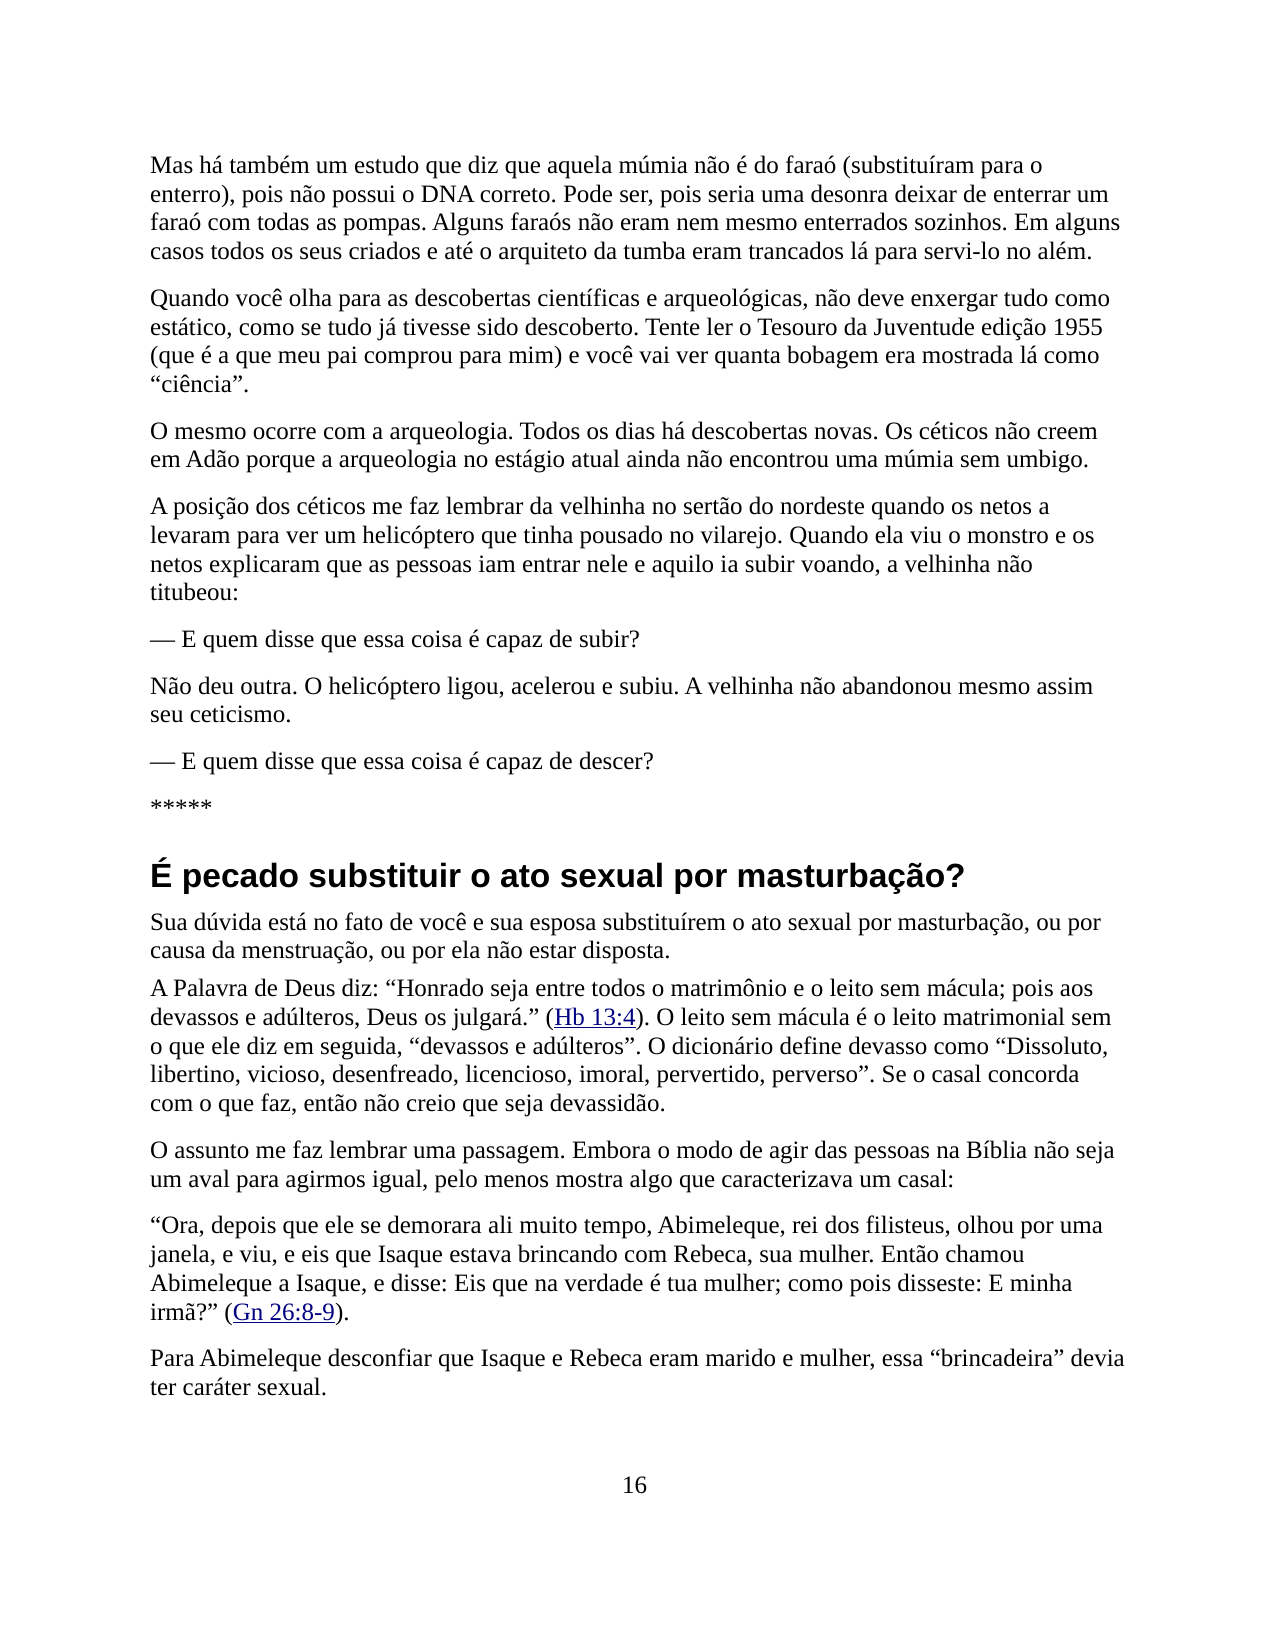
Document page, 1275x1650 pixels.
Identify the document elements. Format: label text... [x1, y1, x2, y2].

text Mas há também um estudo que diz que aquela múmia não é do faraó (substituíram para o enterro), pois não possui o DNA correto. Pode ser, pois seria uma desonra deixar de enterrar um faraó com todas as pompas. Alguns faraós não eram nem mesmo enterrados sozinhos. Em alguns casos todos os seus criados e até o arquiteto da tumba eram trancados lá para servi-lo no além. [150, 150, 1125, 265]
text Quando você olha para as descobertas científicas e arqueológicas, não deve enxergar tudo como estático, como se tudo já tivesse sido descoberto. Tente ler o Tesouro da Juventude edição 1955 (que é a que meu pai comprou para mim) e você vai ver quanta bobagem era mostrada lá como “ciência”. [150, 283, 1125, 398]
text A Palavra de Deus diz: “Honrado seja entre todos o matrimônio e o leito sem mácula; pois aos devassos e adúlteros, Deus os julgará.” (Hb 13:4). O leito sem mácula é o leito matrimonial sem o que ele diz em seguida, “devassos e adúlteros”. O dicionário define devasso como “Dissoluto, libertino, vicioso, desenfreado, licencioso, imoral, pervertido, perverso”. Se o casal concorda com o que faz, então não creio que seja devassidão. [150, 973, 1125, 1117]
text ***** [150, 793, 1125, 822]
text “Ora, depois que ele se demorara ali muito tempo, Abimeleque, rei dos filisteus, olhou por uma janela, e viu, e eis que Isaque estava brincando com Rebeca, sua mulher. Então chamou Abimeleque a Isaque, e disse: Eis que na verdade é tua mulher; como pois disseste: E minha irmã?” (Gn 26:8-9). [150, 1210, 1125, 1325]
text A posição dos céticos me faz lembrar da velhinha no sertão do nordeste quando os netos a levaram para ver um helicóptero que tinha pousado no vilarejo. Quando ela viu o monstro e os netos explicaram que as pessoas iam entrar nele e aquilo ia subir voando, a velhinha não titubeou: [150, 491, 1125, 606]
text Para Abimeleque desconfiar que Isaque e Rebeca eram marido e mulher, essa “brincadeira” devia ter caráter sexual. [150, 1343, 1125, 1401]
text Não deu outra. O helicóptero ligou, acelerou e subiu. A velhinha não abandonou mesmo assim seu ceticismo. [150, 671, 1125, 728]
text Sua dúvida está no fato de você e sua esposa substituírem o ato sexual por masturbação, ou por causa da menstruação, ou por ela não estar disposta. [150, 907, 1125, 964]
text — E quem disse que essa coisa é capaz de subir? [150, 624, 1125, 653]
text — E quem disse que essa coisa é capaz de descer? [150, 746, 1125, 775]
subtitle É pecado substituir o ato sexual por masturbação? [150, 856, 1125, 894]
text O mesmo ocorre com a arqueologia. Todos os dias há descobertas novas. Os céticos não creem em Adão porque a arqueologia no estágio atual ainda não encontrou uma múmia sem umbigo. [150, 416, 1125, 473]
text O assunto me faz lembrar uma passagem. Embora o modo de agir das pessoas na Bíblia não seja um aval para agirmos igual, pelo menos mostra algo que caracterizava um casal: [150, 1135, 1125, 1192]
